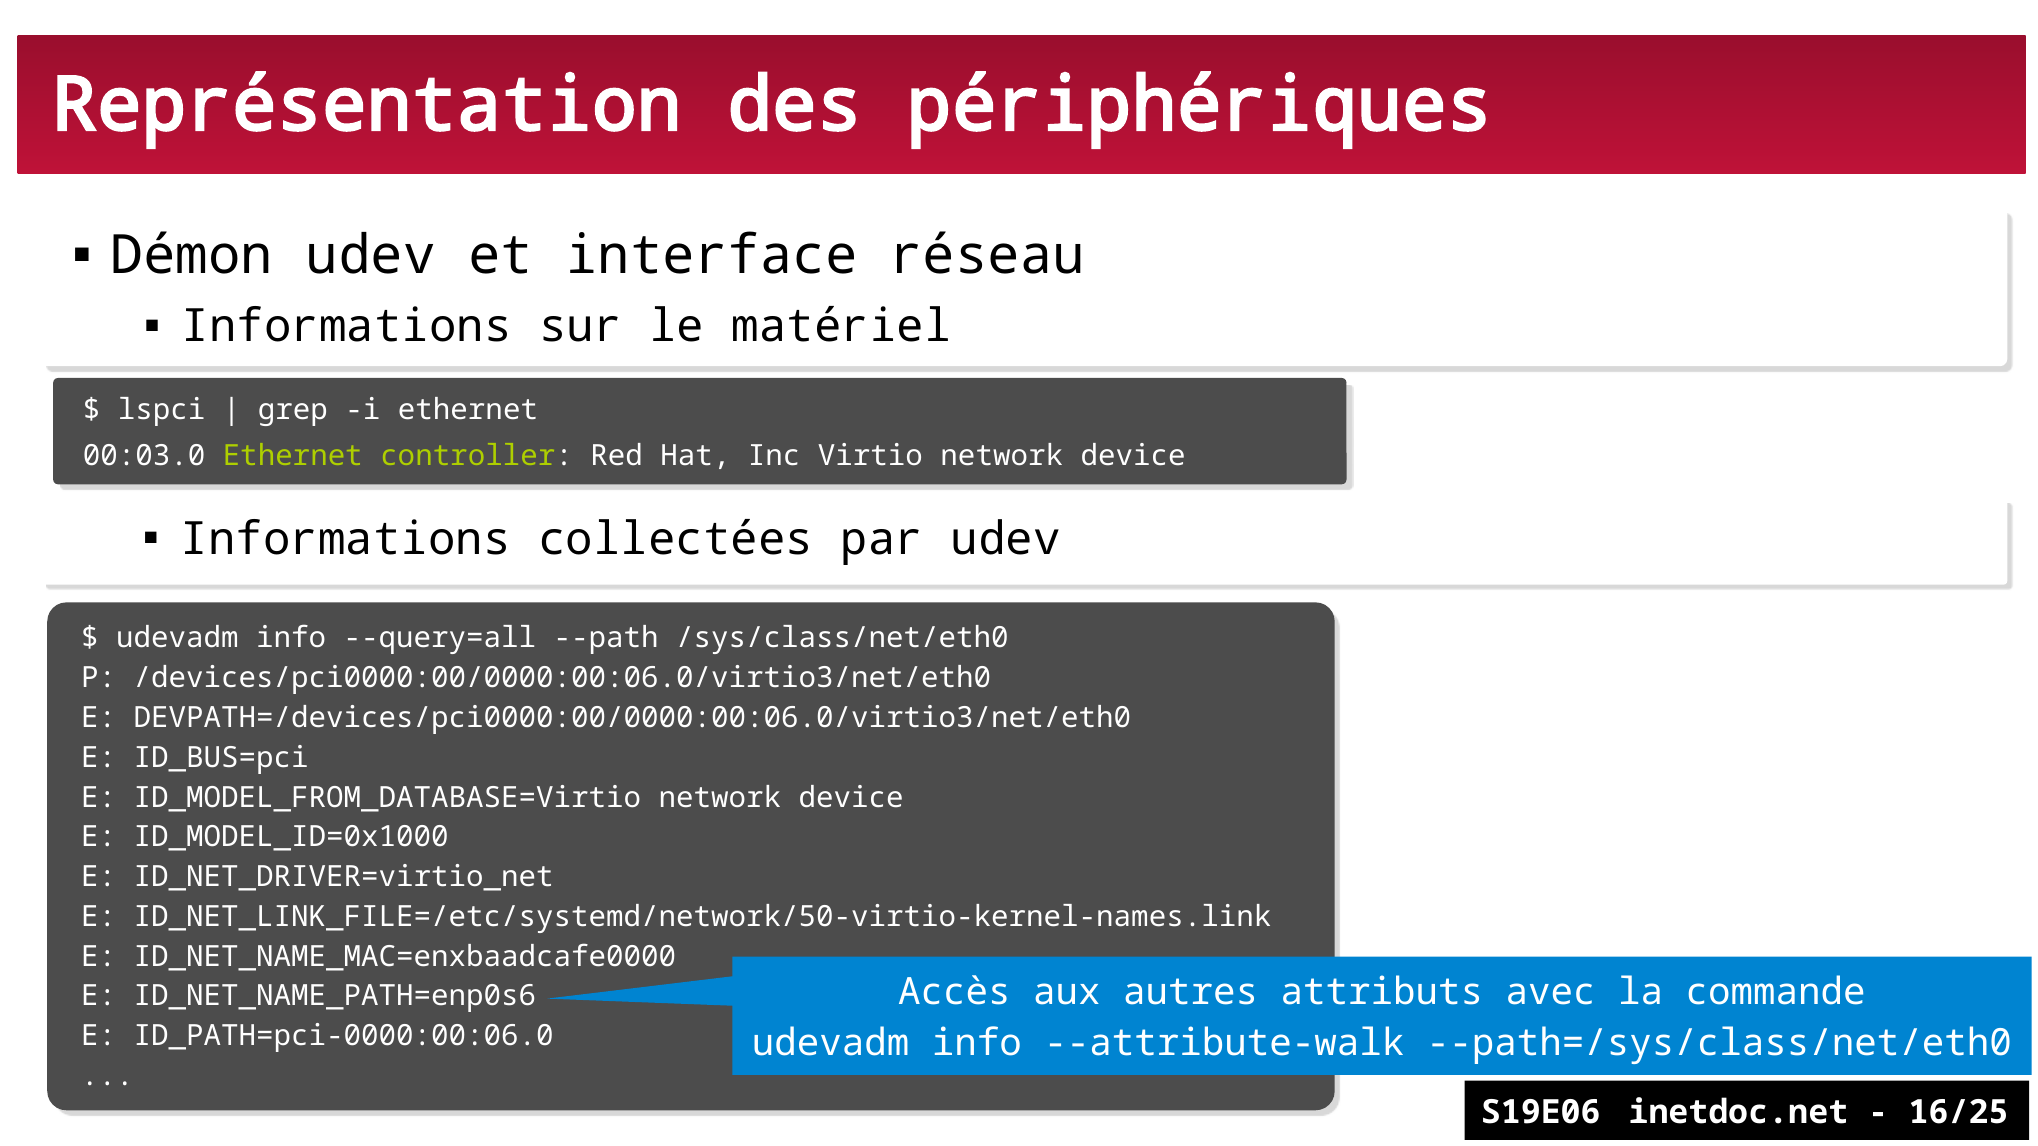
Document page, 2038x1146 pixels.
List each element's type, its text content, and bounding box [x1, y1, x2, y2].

text_box Représentation des périphériques [17, 35, 2026, 174]
text_box $ lspci | grep -i ethernet 00:03.0 Ethernet controller: Red Hat, Inc Virtio network device [53, 377, 1347, 485]
text_box Informations collectées par udev [38, 496, 2008, 585]
text_box S19E06 inetdoc.net - <numéro>/25 [1464, 1080, 2030, 1140]
text_box Démon udev et interface réseau Informations sur le matériel [38, 206, 2008, 367]
text_box Accès aux autres attributs avec la commande udevadm info --attribute-walk --path=/sys/class/net/eth0 [546, 956, 2032, 1075]
text_box $ udevadm info --query=all --path /sys/class/net/eth0 P: /devices/pci0000:00/0000:00:06.0/virtio3/net/eth0 E: DEVPATH=/devices/pci0000:00/0000:00:06.0/virtio3/net/eth0 E: ID_BUS=pci E: ID_MODEL_FROM_DATABASE=Virtio network device E: ID_MODEL_ID=0x1000 E: ID_NET_DRIVER=virtio_net E: ID_NET_LINK_FILE=/etc/systemd/network/50-virtio-kernel-names.link E: ID_NET_NAME_MAC=enxbaadcafe0000 E: ID_NET_NAME_PATH=enp0s6 E: ID_PATH=pci-0000:00:06.0 ... [47, 602, 1335, 1111]
